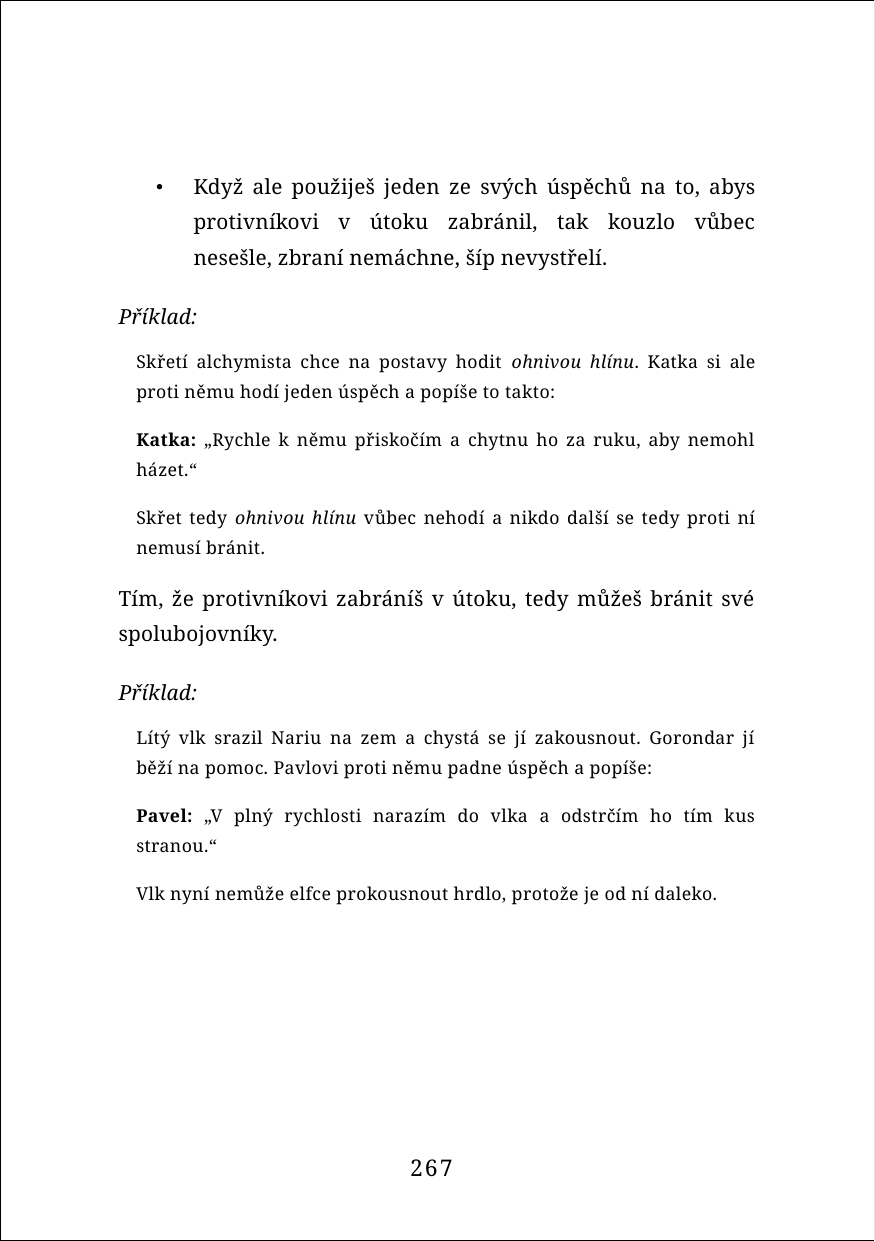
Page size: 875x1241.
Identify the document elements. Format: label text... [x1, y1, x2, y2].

text Lítý vlk srazil Nariu na zem a chystá se jí zakousnout. Gorondar jí běží na pomoc. Pavlovi proti němu padne úspěch a popíše: [136, 726, 756, 780]
text Katka: „Rychle k němu přiskočím a chytnu ho za ruku, aby nemohl házet.“ [136, 427, 756, 482]
list Když ale použiješ jeden ze svých úspěchů na to, abys protivníkovi v útoku zabránil, tak kouzlo vůbec nesešle, zbraní nemáchne, šíp nevystřelí. [156, 172, 756, 271]
text Skřet tedy ohnivou hlínu vůbec nehodí a nikdo další se tedy proti ní nemusí bránit. [136, 506, 756, 560]
text Příklad: [118, 678, 756, 707]
text Vlk nyní nemůže elfce prokousnout hrdlo, protože je od ní daleko. [136, 882, 756, 906]
text Pavel: „V plný rychlosti narazím do vlka a odstrčím ho tím kus stranou.“ [136, 804, 756, 858]
text Příklad: [118, 302, 756, 330]
text Skřetí alchymista chce na postavy hodit ohnivou hlínu. Katka si ale proti němu hodí jeden úspěch a popíše to takto: [136, 349, 756, 404]
text Tím, že protivníkovi zabráníš v útoku, tedy můžeš bránit své spolubojovníky. [118, 584, 756, 648]
